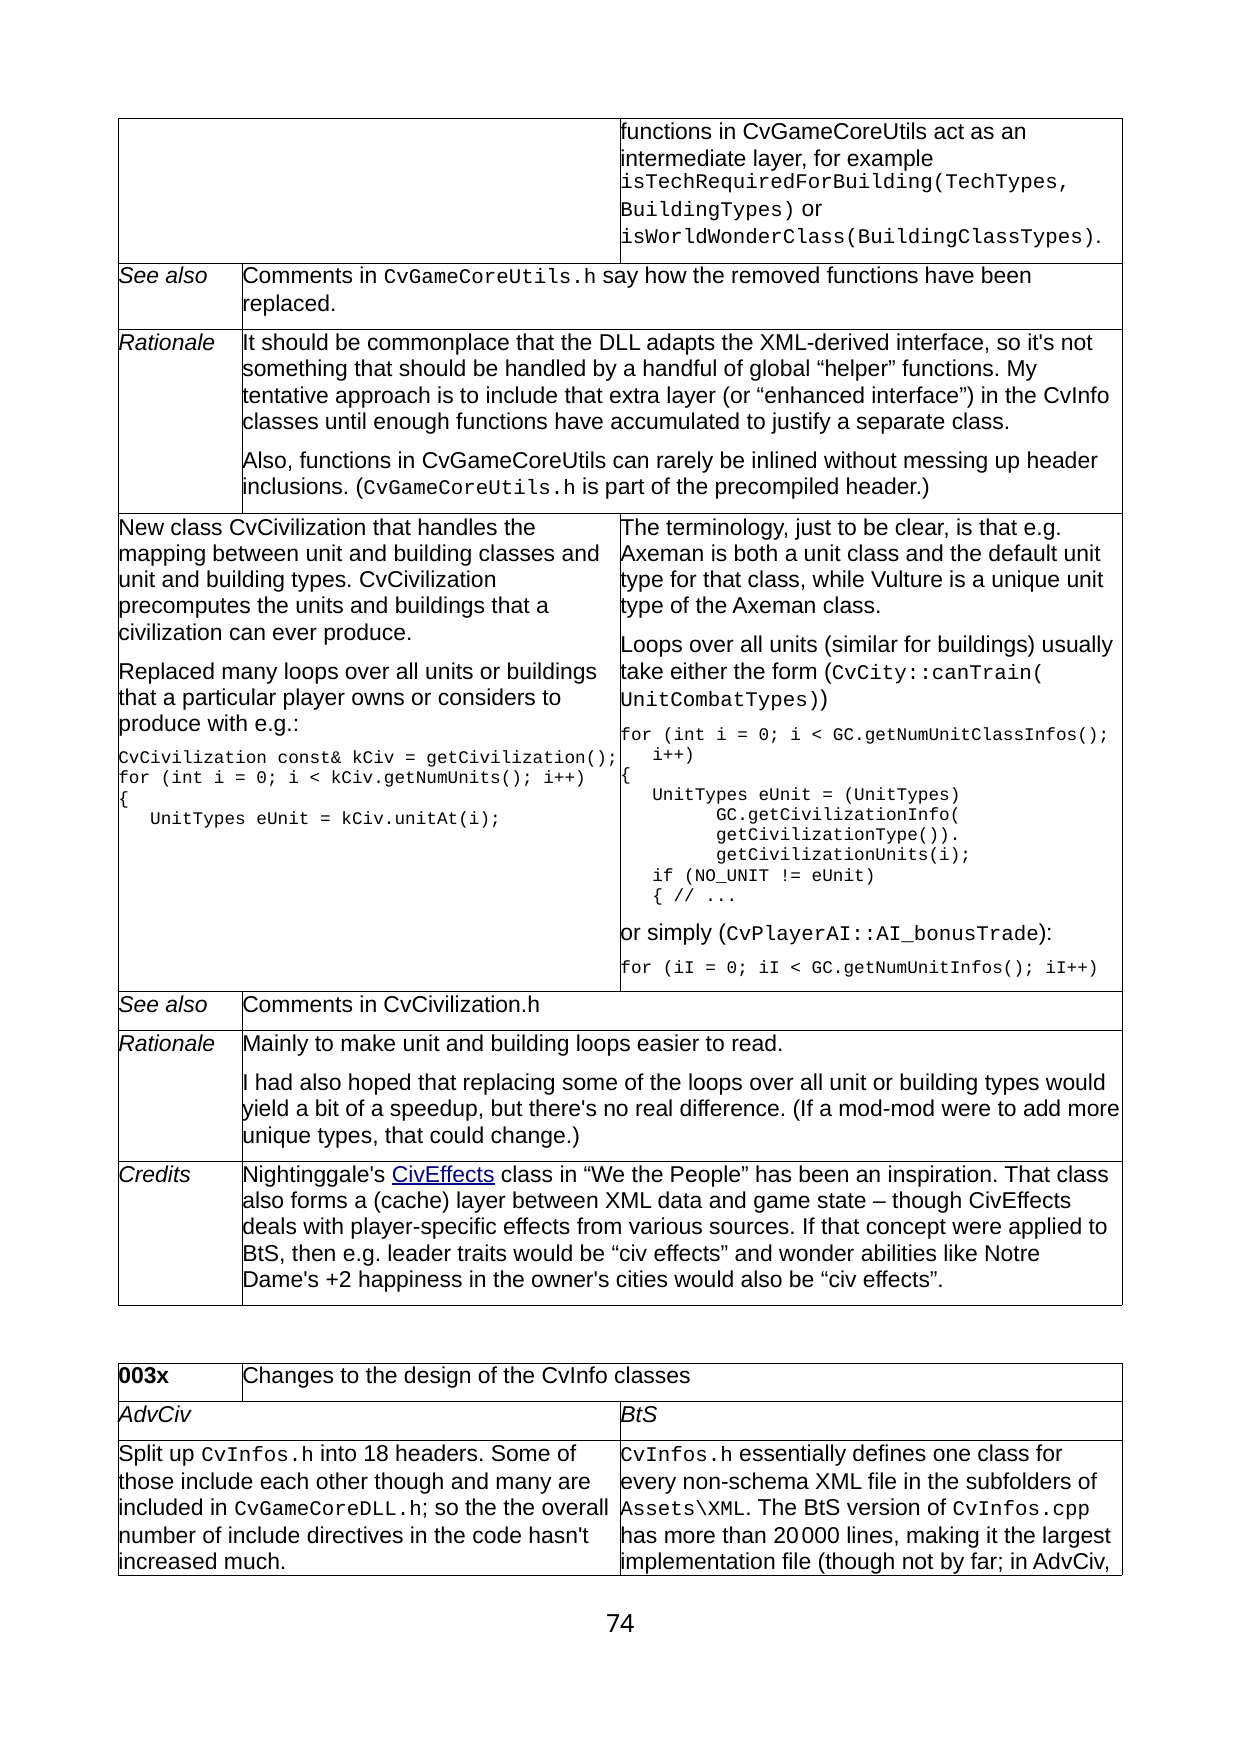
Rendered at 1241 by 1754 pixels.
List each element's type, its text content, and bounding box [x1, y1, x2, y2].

table_cell [119, 119, 620, 262]
table_cell See also [119, 264, 242, 329]
table_cell AdvCiv [119, 1402, 620, 1440]
table_header 003x [119, 1364, 242, 1401]
table_cell CvInfos.h essentially defines one class for every non-schema XML file in the subfolders of Assets\XML. The BtS version of CvInfos.cpp has more than 20 000 lines, making it the largest implementation file (though not by far; in AdvCiv, [621, 1441, 1122, 1575]
table_cell Split up CvInfos.h into 18 headers. Some of those include each other though and many are included in CvGameCoreDLL.h; so the the overall number of include directives in the code hasn't increased much. [119, 1441, 620, 1575]
table_cell Credits [119, 1162, 242, 1305]
table_cell See also [119, 992, 242, 1030]
table_cell BtS [621, 1402, 1122, 1440]
table_cell New class CvCivilization that handles the mapping between unit and building classes and unit and building types. CvCivilization precomputes the units and buildings that a civilization can ever produce. Replaced many loops over all units or buildings that a particular player owns or considers to produce with e.g.: CvCivilization const& kCiv = getCivilization(); for (int i = 0; i < kCiv.getNumUnits(); i++) { UnitTypes eUnit = kCiv.unitAt(i); [119, 514, 620, 991]
table_cell Rationale [119, 1031, 242, 1161]
table_cell Nightinggale's CivEffects class in “We the People” has been an inspiration. That class also forms a (cache) layer between XML data and game state – though CivEffects deals with player-specific effects from various sources. If that concept were applied to BtS, then e.g. leader traits would be “civ effects” and wonder abilities like Notre Dame's +2 happiness in the owner's cities would also be “civ effects”. [243, 1162, 1122, 1305]
table_cell Comments in CvGameCoreUtils.h say how the removed functions have been replaced. [243, 264, 1122, 329]
table_cell It should be commonplace that the DLL adapts the XML-derived interface, so it's not something that should be handled by a handful of global “helper” functions. My tentative approach is to include that extra layer (or “enhanced interface”) in the CvInfo classes until enough functions have accumulated to justify a separate class. Also, functions in CvGameCoreUtils can rarely be inlined without messing up header inclusions. (CvGameCoreUtils.h is part of the precompiled header.) [243, 330, 1122, 513]
table_cell Comments in CvCivilization.h [243, 992, 1122, 1030]
table_cell Rationale [119, 330, 242, 513]
table_header Changes to the design of the CvInfo classes [243, 1364, 1122, 1401]
table_cell functions in CvGameCoreUtils act as an intermediate layer, for example isTechRequiredForBuilding(TechTypes, BuildingTypes) or isWorldWonderClass(BuildingClassTypes). [621, 119, 1122, 262]
table_cell The terminology, just to be clear, is that e.g. Axeman is both a unit class and the default unit type for that class, while Vulture is a unique unit type of the Axeman class. Loops over all units (similar for buildings) usually take either the form (CvCity::canTrain( UnitCombatTypes)) for (int i = 0; i < GC.getNumUnitClassInfos(); i++) { UnitTypes eUnit = (UnitTypes) GC.getCivilizationInfo( getCivilizationType()). getCivilizationUnits(i); if (NO_UNIT != eUnit) { // ... or simply (CvPlayerAI::AI_bonusTrade): for (iI = 0; iI < GC.getNumUnitInfos(); iI++) [621, 514, 1122, 991]
table_cell Mainly to make unit and building loops easier to read. I had also hoped that replacing some of the loops over all unit or building types would yield a bit of a speedup, but there's no real difference. (If a mod-mod were to add more unique types, that could change.) [243, 1031, 1122, 1161]
